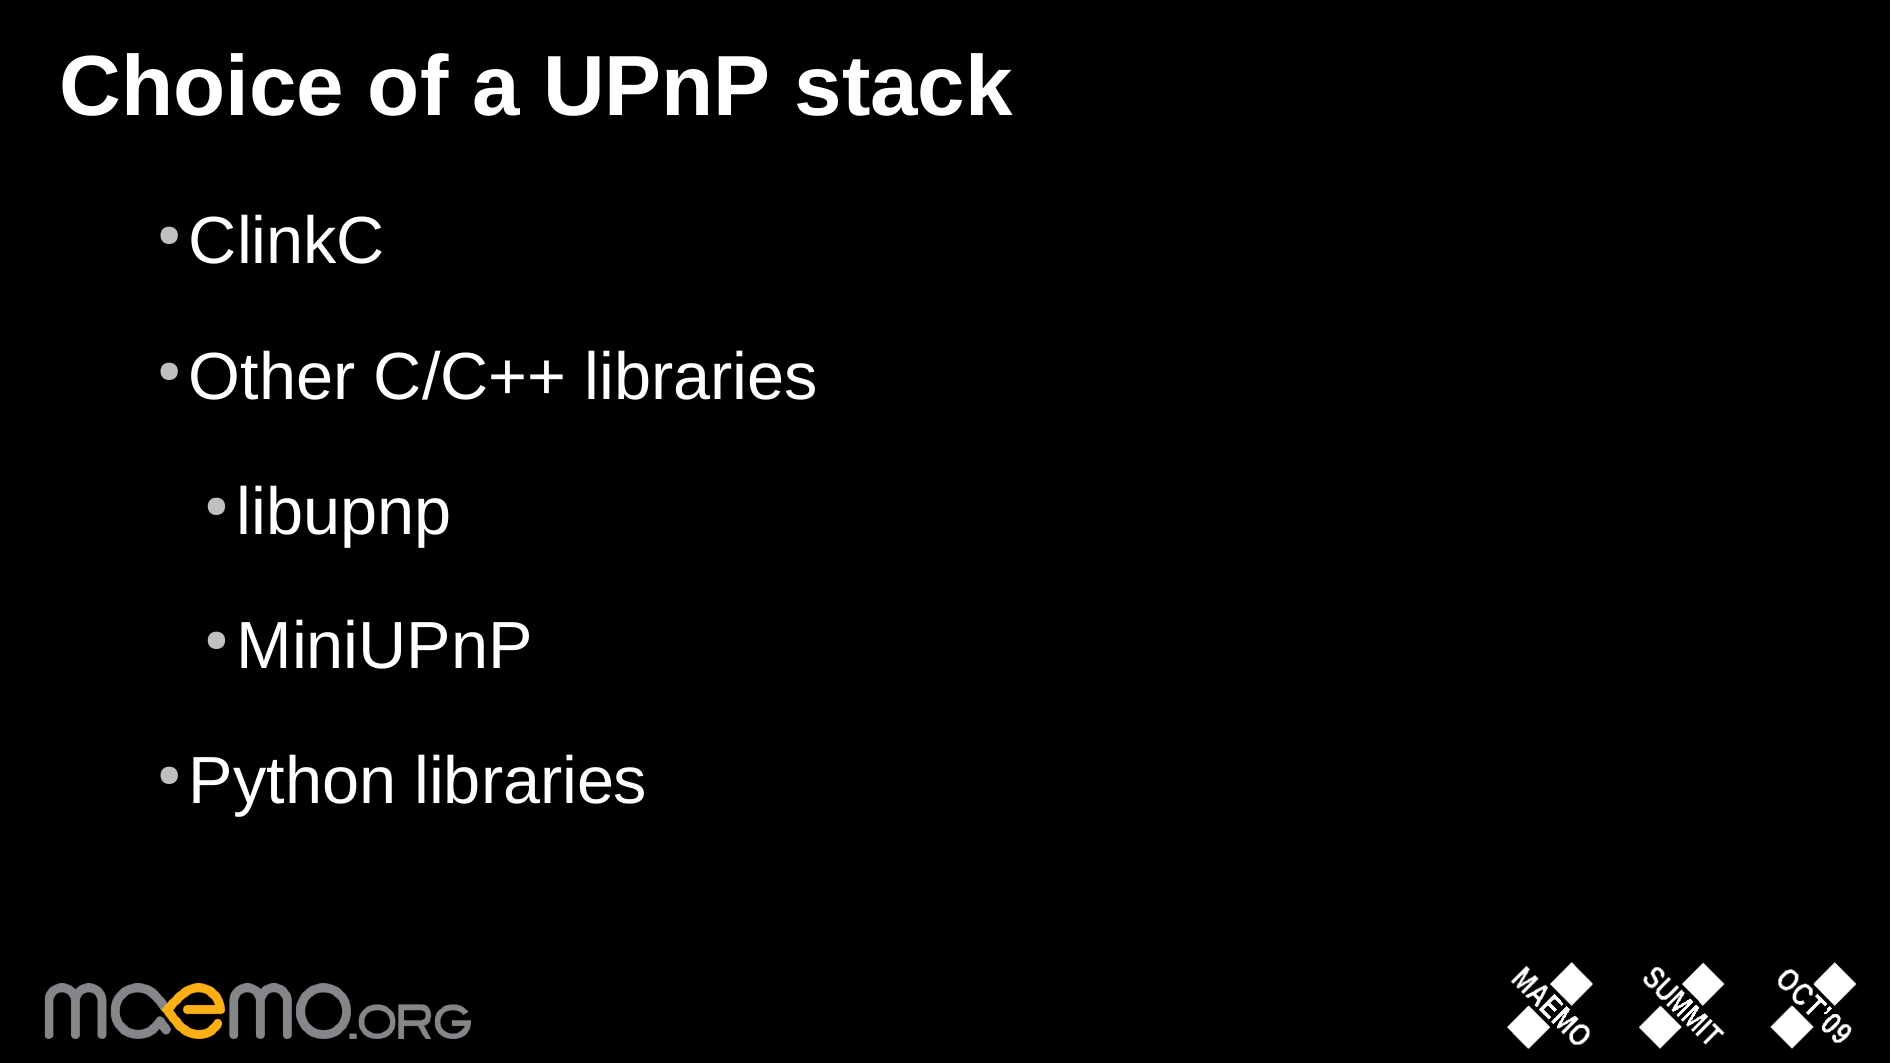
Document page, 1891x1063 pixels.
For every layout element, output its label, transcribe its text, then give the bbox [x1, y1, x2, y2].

title Choice of a UPnP stack [44, 19, 1856, 144]
list ClinkC Other C/C++ libraries libupnp MiniUPnP Python libraries [112, 150, 1725, 896]
picture [44, 983, 471, 1039]
